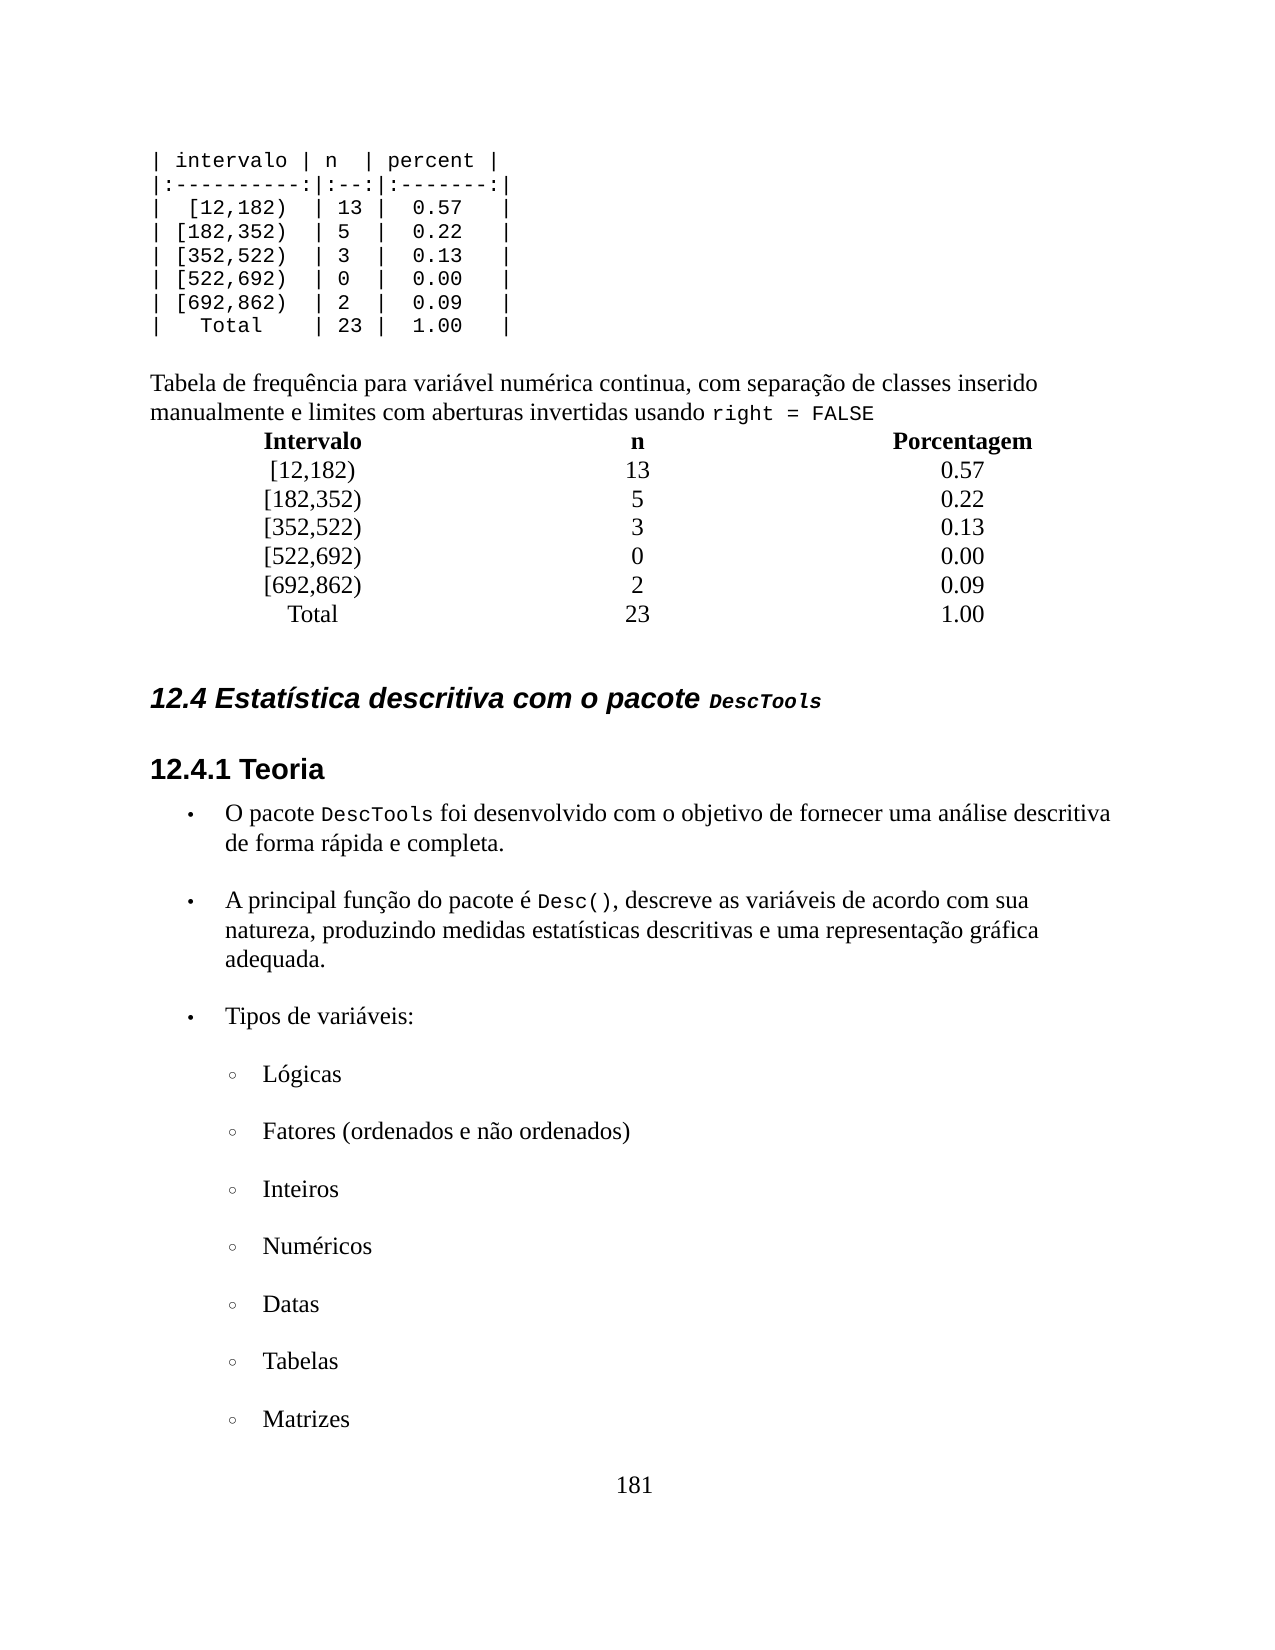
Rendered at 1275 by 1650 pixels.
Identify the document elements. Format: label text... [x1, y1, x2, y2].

list Datas [225, 1289, 1125, 1346]
table_cell 23 [475, 599, 800, 627]
text | [692,862) | 2 | 0.09 | [150, 292, 1125, 316]
table_cell [352,522) [150, 513, 475, 541]
list O pacote DescTools foi desenvolvido com o objetivo de fornecer uma análise descritiva de forma rápida e completa. [187, 798, 1125, 886]
subtitle 12.4.1 Teoria [150, 752, 1125, 786]
table_cell 0.13 [800, 513, 1125, 541]
list Numéricos [225, 1231, 1125, 1289]
subtitle 12.4 Estatística descritiva com o pacote DescTools [150, 681, 1125, 715]
table_cell 13 [475, 455, 800, 484]
table_cell 0.22 [800, 484, 1125, 512]
table_cell 3 [475, 513, 800, 541]
list Inteiros [225, 1174, 1125, 1231]
list Lógicas [225, 1059, 1125, 1116]
text | Total | 23 | 1.00 | [150, 316, 1125, 339]
table_header n [475, 426, 800, 455]
list Tipos de variáveis: [187, 1001, 1125, 1059]
list Tabelas [225, 1346, 1125, 1404]
table_cell 2 [475, 570, 800, 599]
table_cell [522,692) [150, 541, 475, 570]
list Matrizes [225, 1404, 1125, 1433]
text Tabela de frequência para variável numérica continua, com separação de classes inserido manualmente e limites com aberturas invertidas usando right = FALSE [150, 368, 1125, 426]
text | [352,522) | 3 | 0.13 | [150, 244, 1125, 268]
list A principal função do pacote é Desc(), descreve as variáveis de acordo com sua natureza, produzindo medidas estatísticas descritivas e uma representação gráfica adequada. [187, 886, 1125, 1001]
table_cell Total [150, 599, 475, 627]
table_cell 1.00 [800, 599, 1125, 627]
table_header Porcentagem [800, 426, 1125, 455]
table_cell 0.00 [800, 541, 1125, 570]
text | intervalo | n | percent | [150, 150, 1125, 174]
table_cell [182,352) [150, 484, 475, 512]
text |:----------:|:--:|:-------:| [150, 174, 1125, 197]
table_cell 5 [475, 484, 800, 512]
table_cell [12,182) [150, 455, 475, 484]
table_cell 0.09 [800, 570, 1125, 599]
list Fatores (ordenados e não ordenados) [225, 1116, 1125, 1174]
table_header Intervalo [150, 426, 475, 455]
table_cell 0 [475, 541, 800, 570]
table_cell 0.57 [800, 455, 1125, 484]
text | [522,692) | 0 | 0.00 | [150, 268, 1125, 292]
table_cell [692,862) [150, 570, 475, 599]
text | [182,352) | 5 | 0.22 | [150, 221, 1125, 244]
text | [12,182) | 13 | 0.57 | [150, 197, 1125, 221]
